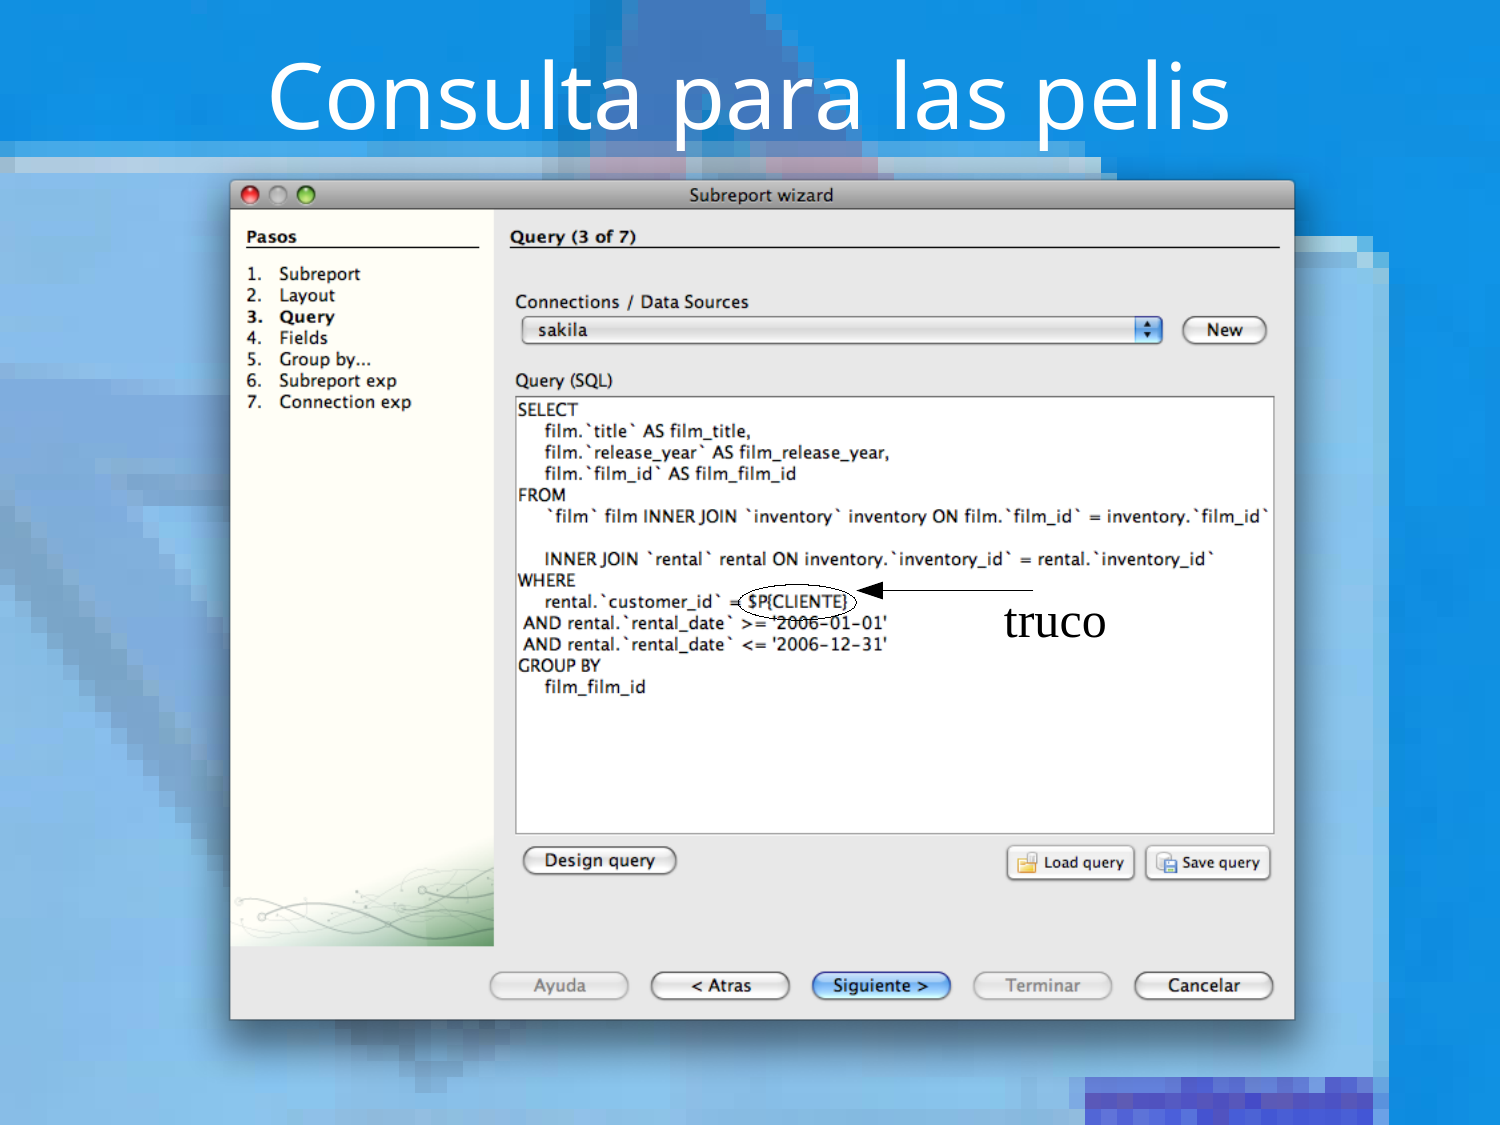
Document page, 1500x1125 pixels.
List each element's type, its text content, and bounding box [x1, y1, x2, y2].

picture [0, 0, 1500, 1125]
title Consulta para las pelis [112, 0, 1388, 214]
text_box truco [1003, 590, 1107, 674]
